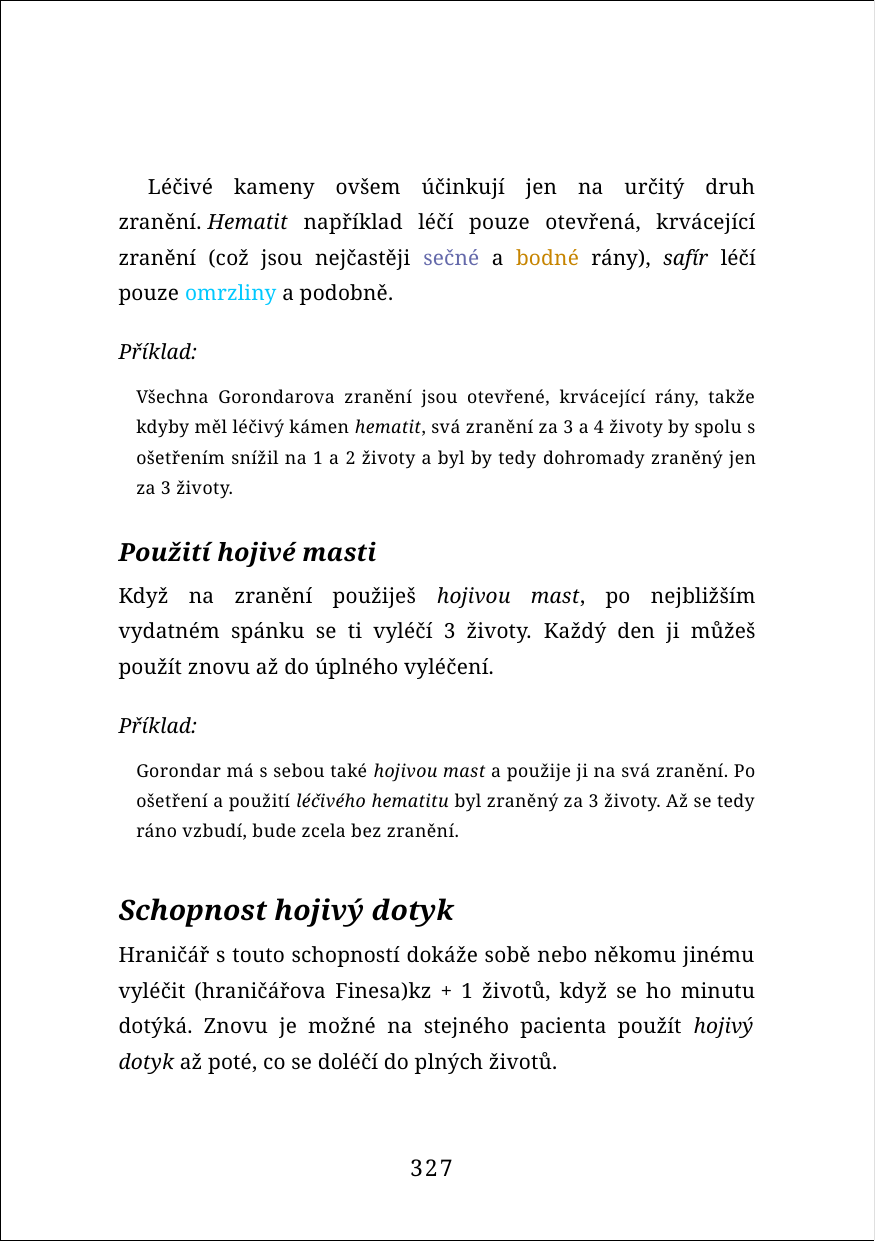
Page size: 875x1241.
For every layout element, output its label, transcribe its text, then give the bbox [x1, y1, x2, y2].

text Příklad: [118, 337, 756, 366]
subtitle Schopnost hojivý dotyk [118, 890, 756, 929]
text Když na zranění použiješ hojivou mast, po nejbližším vydatném spánku se ti vyléčí 3 životy. Každý den ji můžeš použít znovu až do úplného vyléčení. [118, 581, 756, 680]
text Hraničář s touto schopností dokáže sobě nebo někomu jinému vyléčit (hraničářova Finesa)kz + 1 životů, když se ho minutu dotýká. Znovu je možné na stejného pacienta použít hojivý dotyk až poté, co se doléčí do plných životů. [118, 941, 756, 1076]
text Gorondar má s sebou také hojivou mast a použije ji na svá zranění. Po ošetření a použití léčivého hematitu byl zraněný za 3 životy. Až se tedy ráno vzbudí, bude zcela bez zranění. [136, 758, 756, 843]
text Příklad: [118, 711, 756, 739]
subtitle Použití hojivé masti [118, 535, 756, 569]
text Všechna Gorondarova zranění jsou otevřené, krvácející rány, takže kdyby měl léčivý kámen hematit, svá zranění za 3 a 4 životy by spolu s ošetřením snížil na 1 a 2 životy a byl by tedy dohromady zraněný jen za 3 životy. [136, 385, 756, 499]
text Léčivé kameny ovšem účinkují jen na určitý druh zranění. Hematit například léčí pouze otevřená, krvácející zranění (což jsou nejčastěji sečné a bodné rány), safír léčí pouze omrzliny a podobně. [118, 172, 756, 307]
